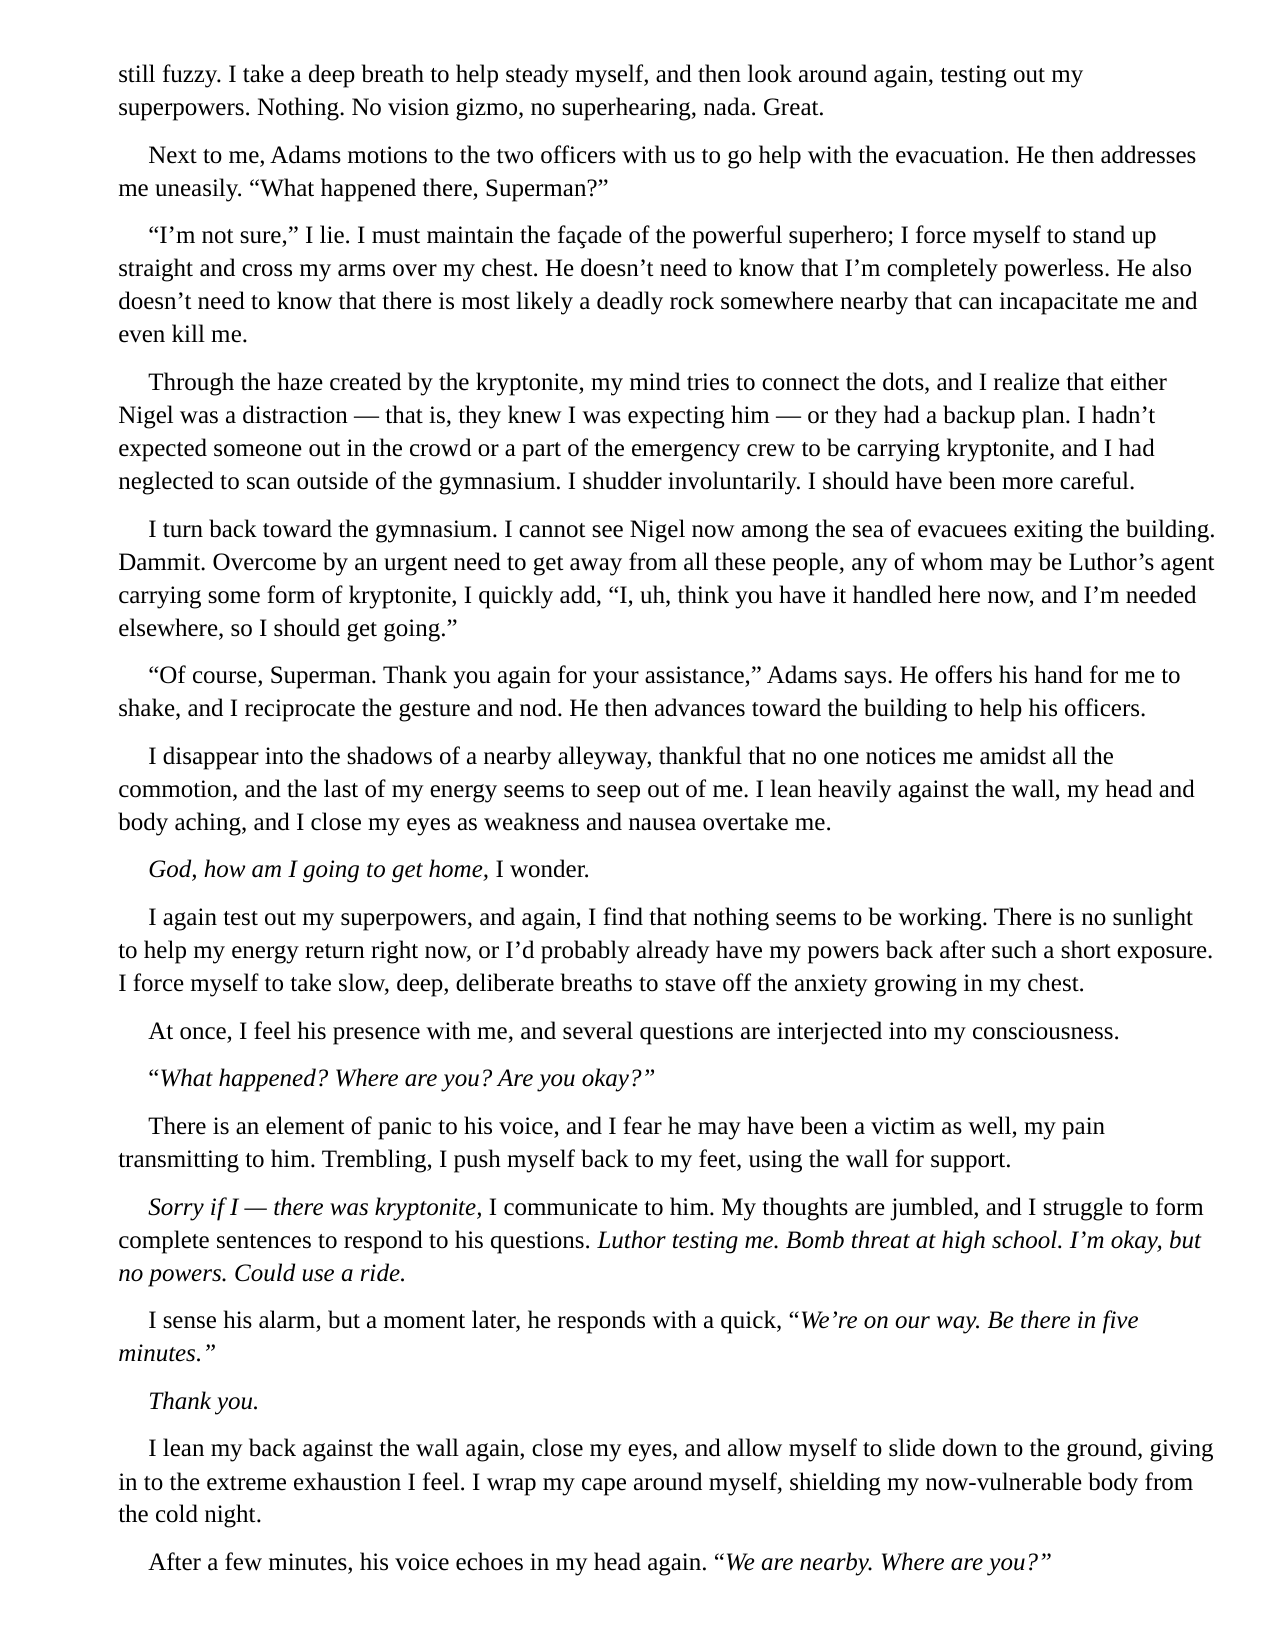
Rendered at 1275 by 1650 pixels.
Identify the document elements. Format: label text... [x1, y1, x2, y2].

text still fuzzy. I take a deep breath to help steady myself, and then look around again, testing out my superpowers. Nothing. No vision gizmo, no superhearing, nada. Great. [118, 59, 1216, 121]
text “Of course, Superman. Thank you again for your assistance,” Adams says. He offers his hand for me to shake, and I reciprocate the gesture and nod. He then advances toward the building to help his officers. [118, 660, 1216, 722]
text “I’m not sure,” I lie. I must maintain the façade of the powerful superhero; I force myself to stand up straight and cross my arms over my chest. He doesn’t need to know that I’m completely powerless. He also doesn’t need to know that there is most likely a deadly rock somewhere nearby that can incapacitate me and even kill me. [118, 220, 1216, 348]
text Through the haze created by the kryptonite, my mind tries to connect the dots, and I realize that either Nigel was a distraction — that is, they knew I was expecting him — or they had a backup plan. I hadn’t expected someone out in the crowd or a part of the emergency crew to be carrying kryptonite, and I had neglected to scan outside of the gymnasium. I shudder involuntarily. I should have been more careful. [118, 367, 1216, 495]
text I again test out my superpowers, and again, I find that nothing seems to be working. There is no sunlight to help my energy return right now, or I’d probably already have my powers back after such a short exposure. I force myself to take slow, deep, deliberate breaths to stave off the anxiety growing in my chest. [118, 902, 1216, 997]
text Thank you. [118, 1386, 1216, 1415]
text I turn back toward the gymnasium. I cannot see Nigel now among the sea of evacuees exiting the building. Dammit. Overcome by an urgent need to get away from all these people, any of whom may be Luthor’s agent carrying some form of kryptonite, I quickly add, “I, uh, think you have it handled here now, and I’m needed elsewhere, so I should get going.” [118, 514, 1216, 641]
text Sorry if I — there was kryptonite, I communicate to him. My thoughts are jumbled, and I struggle to form complete sentences to respond to his questions. Luthor testing me. Bomb threat at high school. I’m okay, but no powers. Could use a ride. [118, 1192, 1216, 1286]
text Next to me, Adams motions to the two officers with us to go help with the evacuation. He then addresses me uneasily. “What happened there, Superman?” [118, 140, 1216, 201]
text I sense his alarm, but a moment later, he responds with a quick, “We’re on our way. Be there in five minutes.” [118, 1305, 1216, 1367]
text I lean my back against the wall again, close my eyes, and allow myself to slide down to the ground, giving in to the extreme exhaustion I feel. I wrap my cape around myself, shielding my now-vulnerable body from the cold night. [118, 1433, 1216, 1528]
text At once, I feel his presence with me, and several questions are interjected into my consciousness. [118, 1016, 1216, 1044]
text There is an element of panic to his voice, and I fear he may have been a victim as well, my pain transmitting to him. Trembling, I push myself back to my feet, using the wall for support. [118, 1111, 1216, 1173]
text “What happened? Where are you? Are you okay?” [118, 1063, 1216, 1092]
text After a few minutes, his voice echoes in my head again. “We are nearby. Where are you?” [118, 1547, 1216, 1576]
text I disappear into the shadows of a nearby alleyway, thankful that no one notices me amidst all the commotion, and the last of my energy seems to seep out of me. I lean heavily against the wall, my head and body aching, and I close my eyes as weakness and nausea overtake me. [118, 741, 1216, 836]
text God, how am I going to get home, I wonder. [118, 854, 1216, 883]
